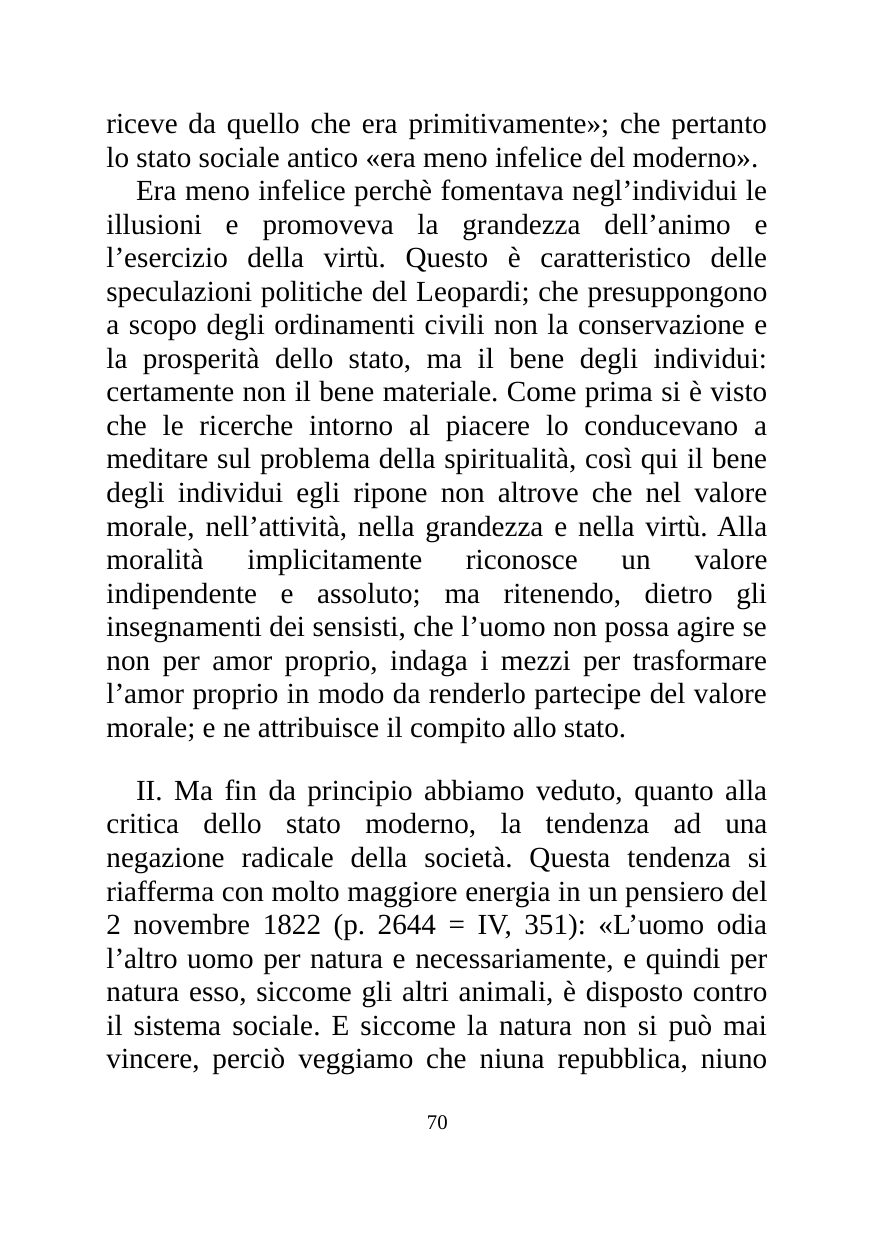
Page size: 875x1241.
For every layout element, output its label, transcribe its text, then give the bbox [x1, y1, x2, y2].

text II. Ma fin da principio abbiamo veduto, quanto alla critica dello stato moderno, la tendenza ad una negazione radicale della società. Questa tendenza si riafferma con molto maggiore energia in un pensiero del 2 novembre 1822 (p. 2644 = IV, 351): «L’uomo odia l’altro uomo per natura e necessariamente, e quindi per natura esso, siccome gli altri animali, è disposto contro il sistema sociale. E siccome la natura non si può mai vincere, perciò veggiamo che niuna repubblica, niuno [106, 773, 768, 1075]
text Era meno infelice perchè fomentava negl’individui le illusioni e promoveva la grandezza dell’animo e l’esercizio della virtù. Questo è caratteristico delle speculazioni politiche del Leopardi; che presuppongono a scopo degli ordinamenti civili non la conservazione e la prosperità dello stato, ma il bene degli individui: certamente non il bene materiale. Come prima si è visto che le ricerche intorno al piacere lo conducevano a meditare sul problema della spiritualità, così qui il bene degli individui egli ripone non altrove che nel valore morale, nell’attività, nella grandezza e nella virtù. Alla moralità implicitamente riconosce un valore indipendente e assoluto; ma ritenendo, dietro gli insegnamenti dei sensisti, che l’uomo non possa agire se non per amor proprio, indaga i mezzi per trasformare l’amor proprio in modo da renderlo partecipe del valore morale; e ne attribuisce il compito allo stato. [106, 173, 768, 743]
text riceve da quello che era primitivamente»; che pertanto lo stato sociale antico «era meno infelice del moderno». [106, 106, 768, 173]
